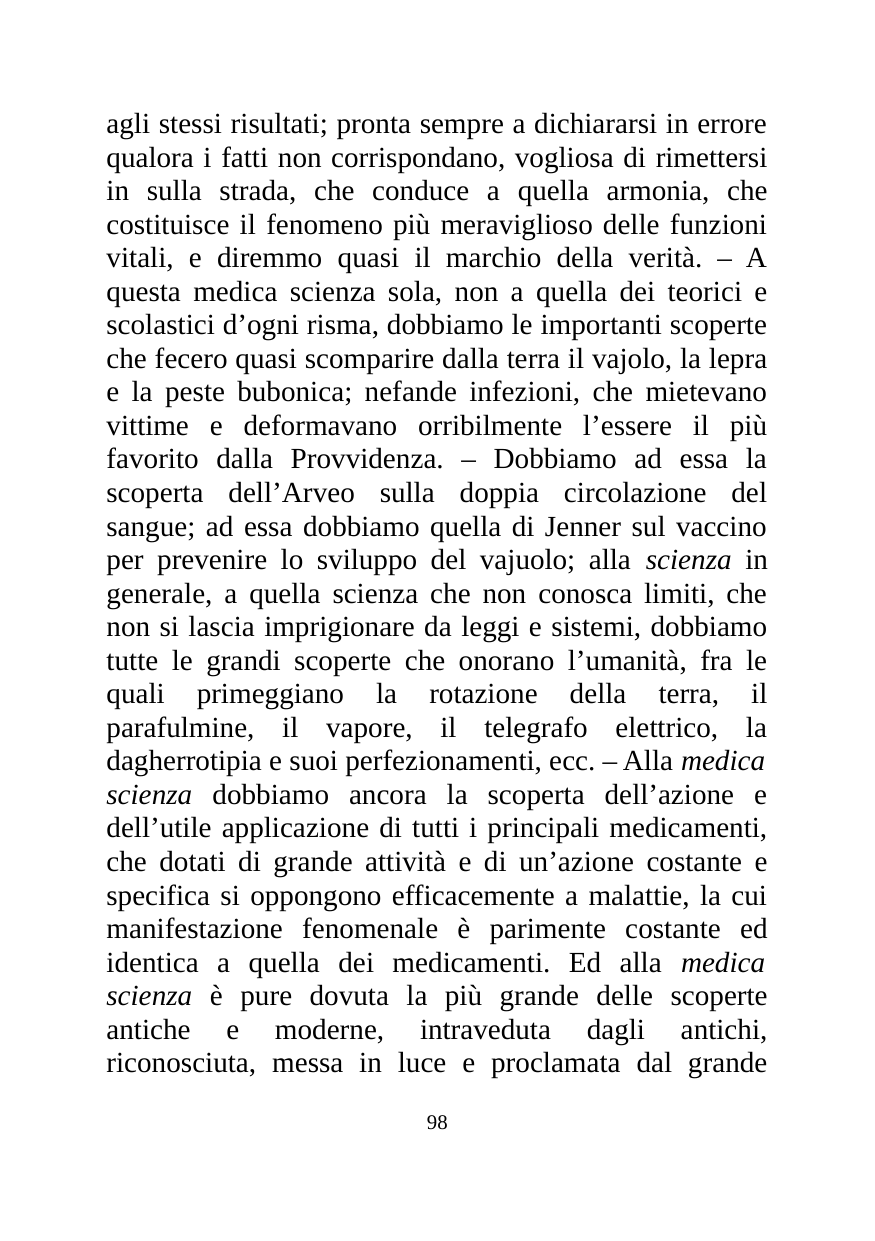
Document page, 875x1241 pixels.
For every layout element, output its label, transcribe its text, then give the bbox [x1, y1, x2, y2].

text agli stessi risultati; pronta sempre a dichiararsi in errore qualora i fatti non corrispondano, vogliosa di rimettersi in sulla strada, che conduce a quella armonia, che costituisce il fenomeno più meraviglioso delle funzioni vitali, e diremmo quasi il marchio della verità. – A questa medica scienza sola, non a quella dei teorici e scolastici d’ogni risma, dobbiamo le importanti scoperte che fecero quasi scomparire dalla terra il vajolo, la lepra e la peste bubonica; nefande infezioni, che mietevano vittime e deformavano orribilmente l’essere il più favorito dalla Provvidenza. – Dobbiamo ad essa la scoperta dell’Arveo sulla doppia circolazione del sangue; ad essa dobbiamo quella di Jenner sul vaccino per prevenire lo sviluppo del vajuolo; alla scienza in generale, a quella scienza che non conosca limiti, che non si lascia imprigionare da leggi e sistemi, dobbiamo tutte le grandi scoperte che onorano l’umanità, fra le quali primeggiano la rotazione della terra, il parafulmine, il vapore, il telegrafo elettrico, la dagherrotipia e suoi perfezionamenti, ecc. – Alla medica scienza dobbiamo ancora la scoperta dell’azione e dell’utile applicazione di tutti i principali medicamenti, che dotati di grande attività e di un’azione costante e specifica si oppongono efficacemente a malattie, la cui manifestazione fenomenale è parimente costante ed identica a quella dei medicamenti. Ed alla medica scienza è pure dovuta la più grande delle scoperte antiche e moderne, intraveduta dagli antichi, riconosciuta, messa in luce e proclamata dal grande [106, 106, 768, 1079]
